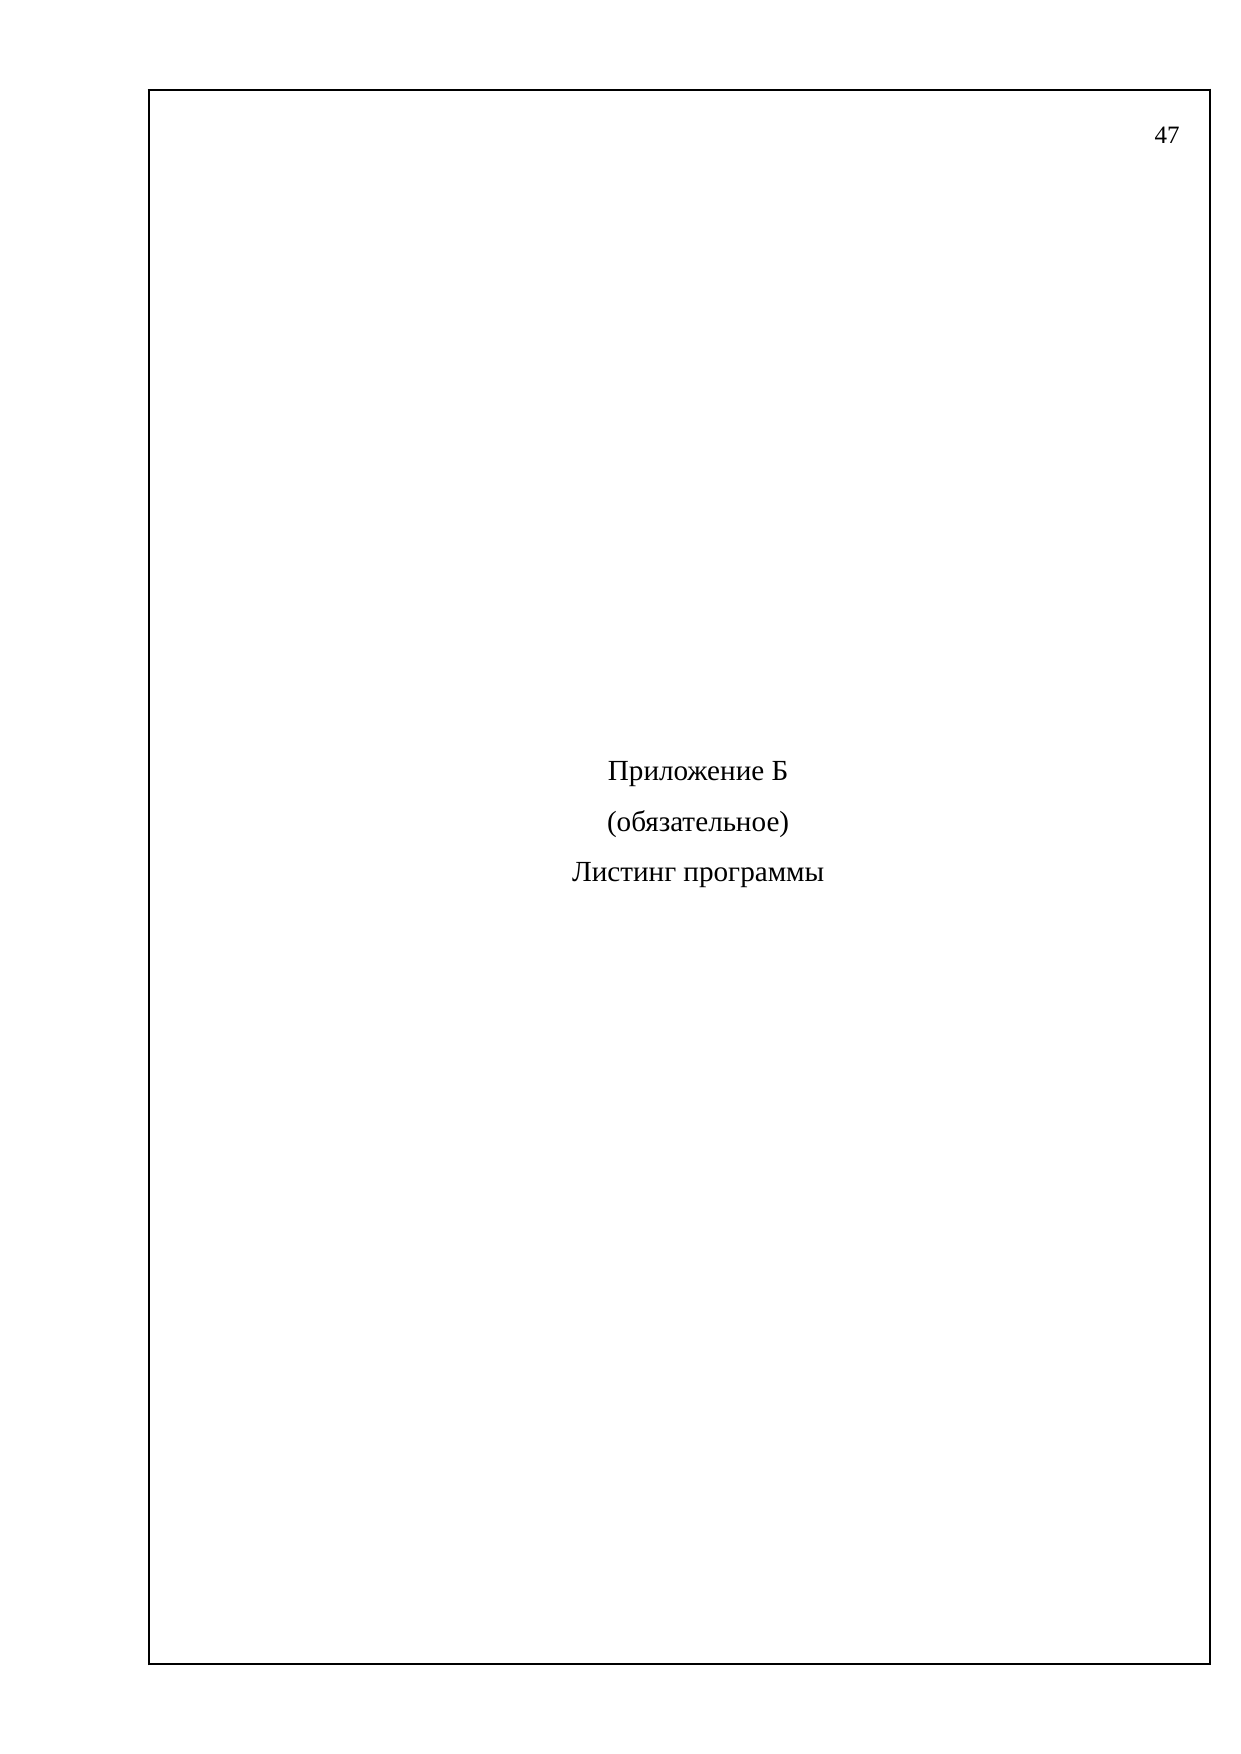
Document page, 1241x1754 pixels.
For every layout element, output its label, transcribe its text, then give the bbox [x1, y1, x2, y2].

text Листинг программы [242, 854, 1099, 887]
text Приложение Б [242, 753, 1099, 787]
text (обязательное) [242, 804, 1099, 837]
